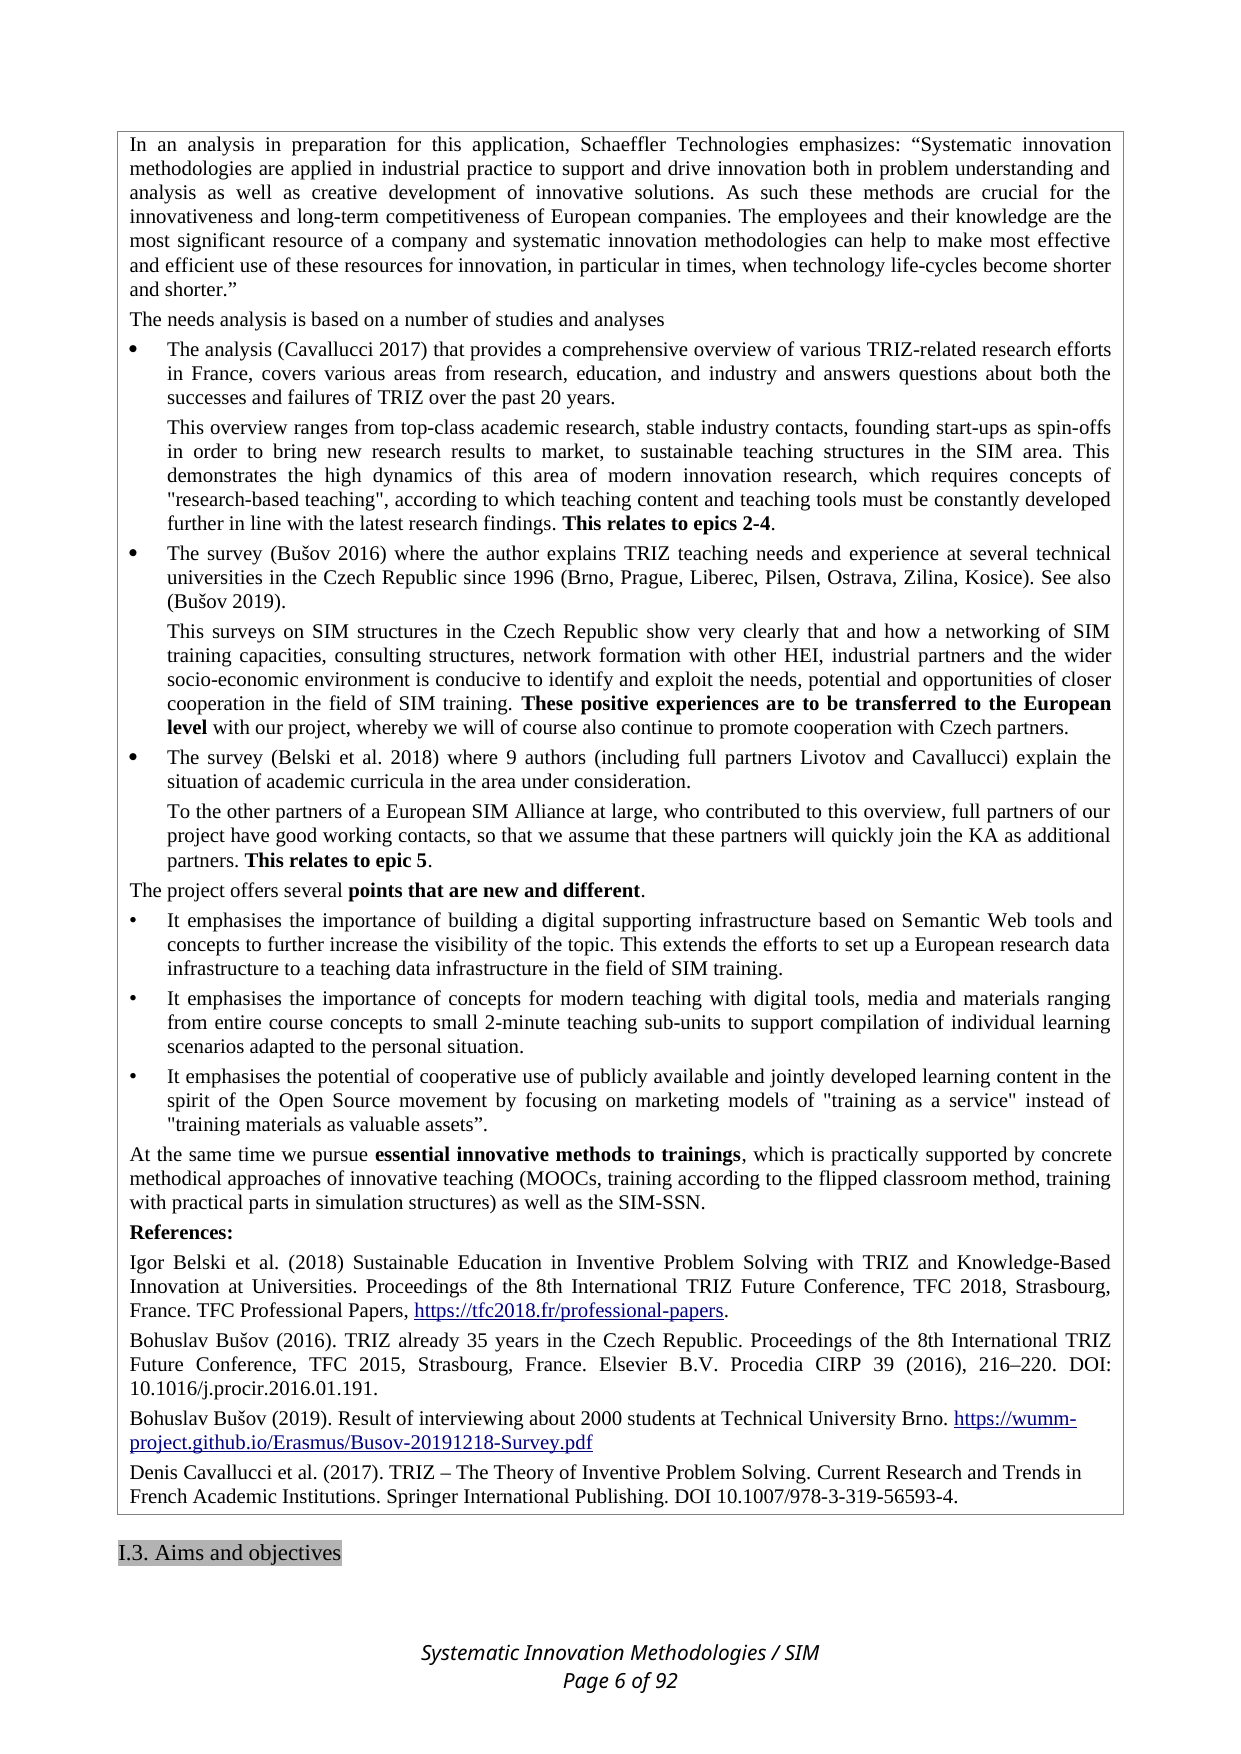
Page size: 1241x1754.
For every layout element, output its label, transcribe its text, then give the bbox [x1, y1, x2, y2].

table_header In an analysis in preparation for this application, Schaeffler Technologies emphasizes: “Systematic innovation methodologies are applied in industrial practice to support and drive innovation both in problem understanding and analysis as well as creative development of innovative solutions. As such these methods are crucial for the innovativeness and long-term competitiveness of European companies. The employees and their knowledge are the most significant resource of a company and systematic innovation methodologies can help to make most effective and efficient use of these resources for innovation, in particular in times, when technology life-cycles become shorter and shorter.” The needs analysis is based on a number of studies and analyses The analysis (Cavallucci 2017) that provides a comprehensive overview of various TRIZ-related research efforts in France, covers various areas from research, education, and industry and answers questions about both the successes and failures of TRIZ over the past 20 years. This overview ranges from top-class academic research, stable industry contacts, founding start-ups as spin-offs in order to bring new research results to market, to sustainable teaching structures in the SIM area. This demonstrates the high dynamics of this area of modern innovation research, which requires concepts of "research-based teaching", according to which teaching content and teaching tools must be constantly developed further in line with the latest research findings. This relates to epics 2-4. The survey (Bušov 2016) where the author explains TRIZ teaching needs and experience at several technical universities in the Czech Republic since 1996 (Brno, Prague, Liberec, Pilsen, Ostrava, Zilina, Kosice). See also (Bušov 2019). This surveys on SIM structures in the Czech Republic show very clearly that and how a networking of SIM training capacities, consulting structures, network formation with other HEI, industrial partners and the wider socio-economic environment is conducive to identify and exploit the needs, potential and opportunities of closer cooperation in the field of SIM training. These positive experiences are to be transferred to the European level with our project, whereby we will of course also continue to promote cooperation with Czech partners. The survey (Belski et al. 2018) where 9 authors (including full partners Livotov and Cavallucci) explain the situation of academic curricula in the area under consideration. To the other partners of a European SIM Alliance at large, who contributed to this overview, full partners of our project have good working contacts, so that we assume that these partners will quickly join the KA as additional partners. This relates to epic 5. The project offers several points that are new and different. It emphasises the importance of building a digital supporting infrastructure based on Semantic Web tools and concepts to further increase the visibility of the topic. This extends the efforts to set up a European research data infrastructure to a teaching data infrastructure in the field of SIM training. It emphasises the importance of concepts for modern teaching with digital tools, media and materials ranging from entire course concepts to small 2-minute teaching sub-units to support compilation of individual learning scenarios adapted to the personal situation. It emphasises the potential of cooperative use of publicly available and jointly developed learning content in the spirit of the Open Source movement by focusing on marketing models of "training as a service" instead of "training materials as valuable assets”. At the same time we pursue essential innovative methods to trainings, which is practically supported by concrete methodical approaches of innovative teaching (MOOCs, training according to the flipped classroom method, training with practical parts in simulation structures) as well as the SIM-SSN. References: Igor Belski et al. (2018) Sustainable Education in Inventive Problem Solving with TRIZ and Knowledge-Based Innovation at Universities. Proceedings of the 8th International TRIZ Future Conference, TFC 2018, Strasbourg, France. TFC Professional Papers, https://tfc2018.fr/professional-papers. Bohuslav Bušov (2016). TRIZ already 35 years in the Czech Republic. Proceedings of the 8th International TRIZ Future Conference, TFC 2015, Strasbourg, France. Elsevier B.V. Procedia CIRP 39 (2016), 216–220. DOI: 10.1016/j.procir.2016.01.191. Bohuslav Bušov (2019). Result of interviewing about 2000 students at Technical University Brno. https://wumm-project.github.io/Erasmus/Busov-20191218-Survey.pdf Denis Cavallucci et al. (2017). TRIZ – The Theory of Inventive Problem Solving. Current Research and Trends in French Academic Institutions. Springer International Publishing. DOI 10.1007/978-3-319-56593-4. [118, 132, 1123, 1514]
text I.3. Aims and objectives [118, 1539, 1122, 1566]
